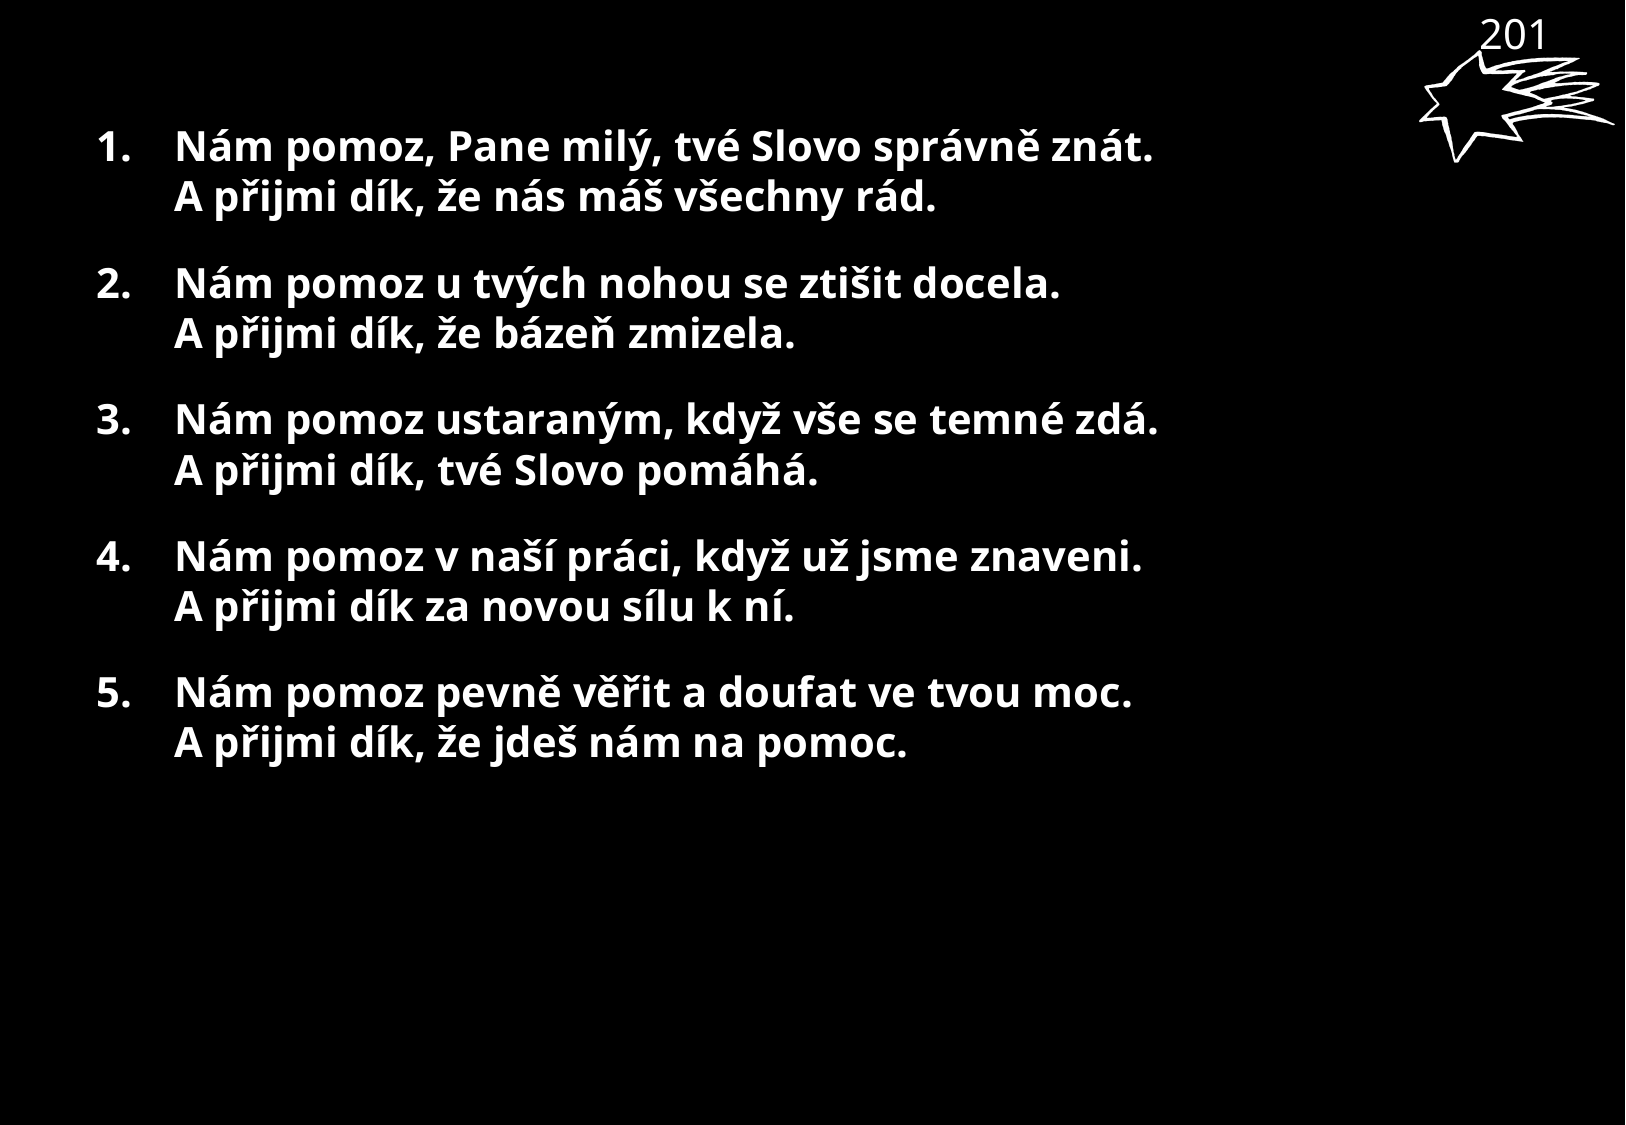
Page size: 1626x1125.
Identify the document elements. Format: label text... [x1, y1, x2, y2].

list Nám pomoz, Pane milý, tvé Slovo správně znát. A přijmi dík, že nás máš všechny rád. Nám pomoz u tvých nohou se ztišit docela. A přijmi dík, že bázeň zmizela. Nám pomoz ustaraným, když vše se temné zdá. A přijmi dík, tvé Slovo pomáhá. Nám pomoz v naší práci, když už jsme znaveni. A přijmi dík za novou sílu k ní. Nám pomoz pevně věřit a doufat ve tvou moc. A přijmi dík, že jdeš nám na pomoc. [81, 112, 1544, 1101]
text_box 201 [1405, 0, 1626, 66]
